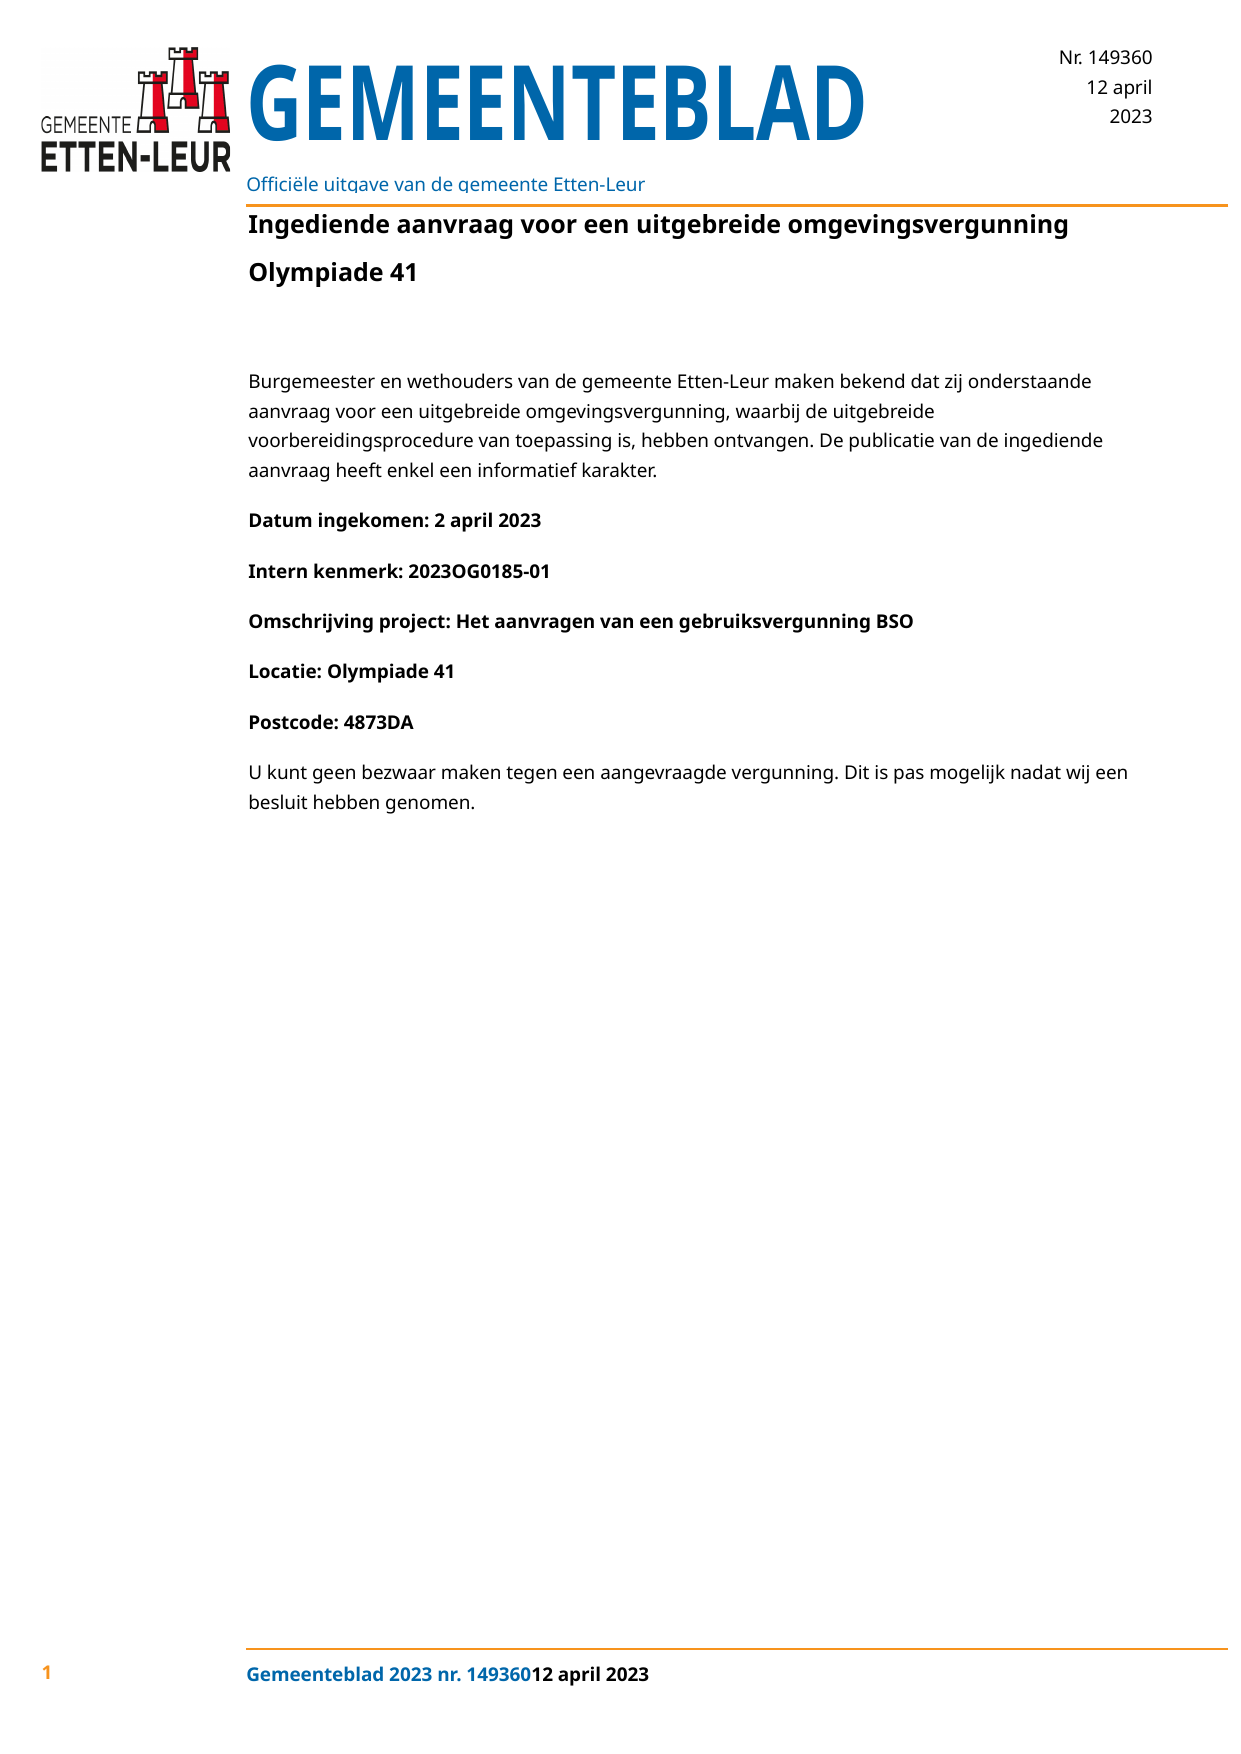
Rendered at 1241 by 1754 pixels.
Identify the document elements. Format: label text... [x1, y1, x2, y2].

text Ingediende aanvraag voor een uitgebreide omgevingsvergunning Olympiade 41 [248, 207, 1152, 288]
picture [41, 47, 231, 172]
text Postcode: 4873DA [248, 709, 1152, 735]
text Intern kenmerk: 2023OG0185-01 [248, 558, 1152, 584]
text Datum ingekomen: 2 april 2023 [248, 507, 1152, 533]
text U kunt geen bezwaar maken tegen een aangevraagde vergunning. Dit is pas mogelijk nadat wij een besluit hebben genomen. [248, 759, 1152, 815]
text Locatie: Olympiade 41 [248, 659, 1152, 684]
text Omschrijving project: Het aanvragen van een gebruiksvergunning BSO [248, 608, 1152, 634]
text Burgemeester en wethouders van de gemeente Etten-Leur maken bekend dat zij onderstaande aanvraag voor een uitgebreide omgevingsvergunning, waarbij de uitgebreide voorbereidingsprocedure van toepassing is, hebben ontvangen. De publicatie van de ingediende aanvraag heeft enkel een informatief karakter. [248, 368, 1152, 483]
